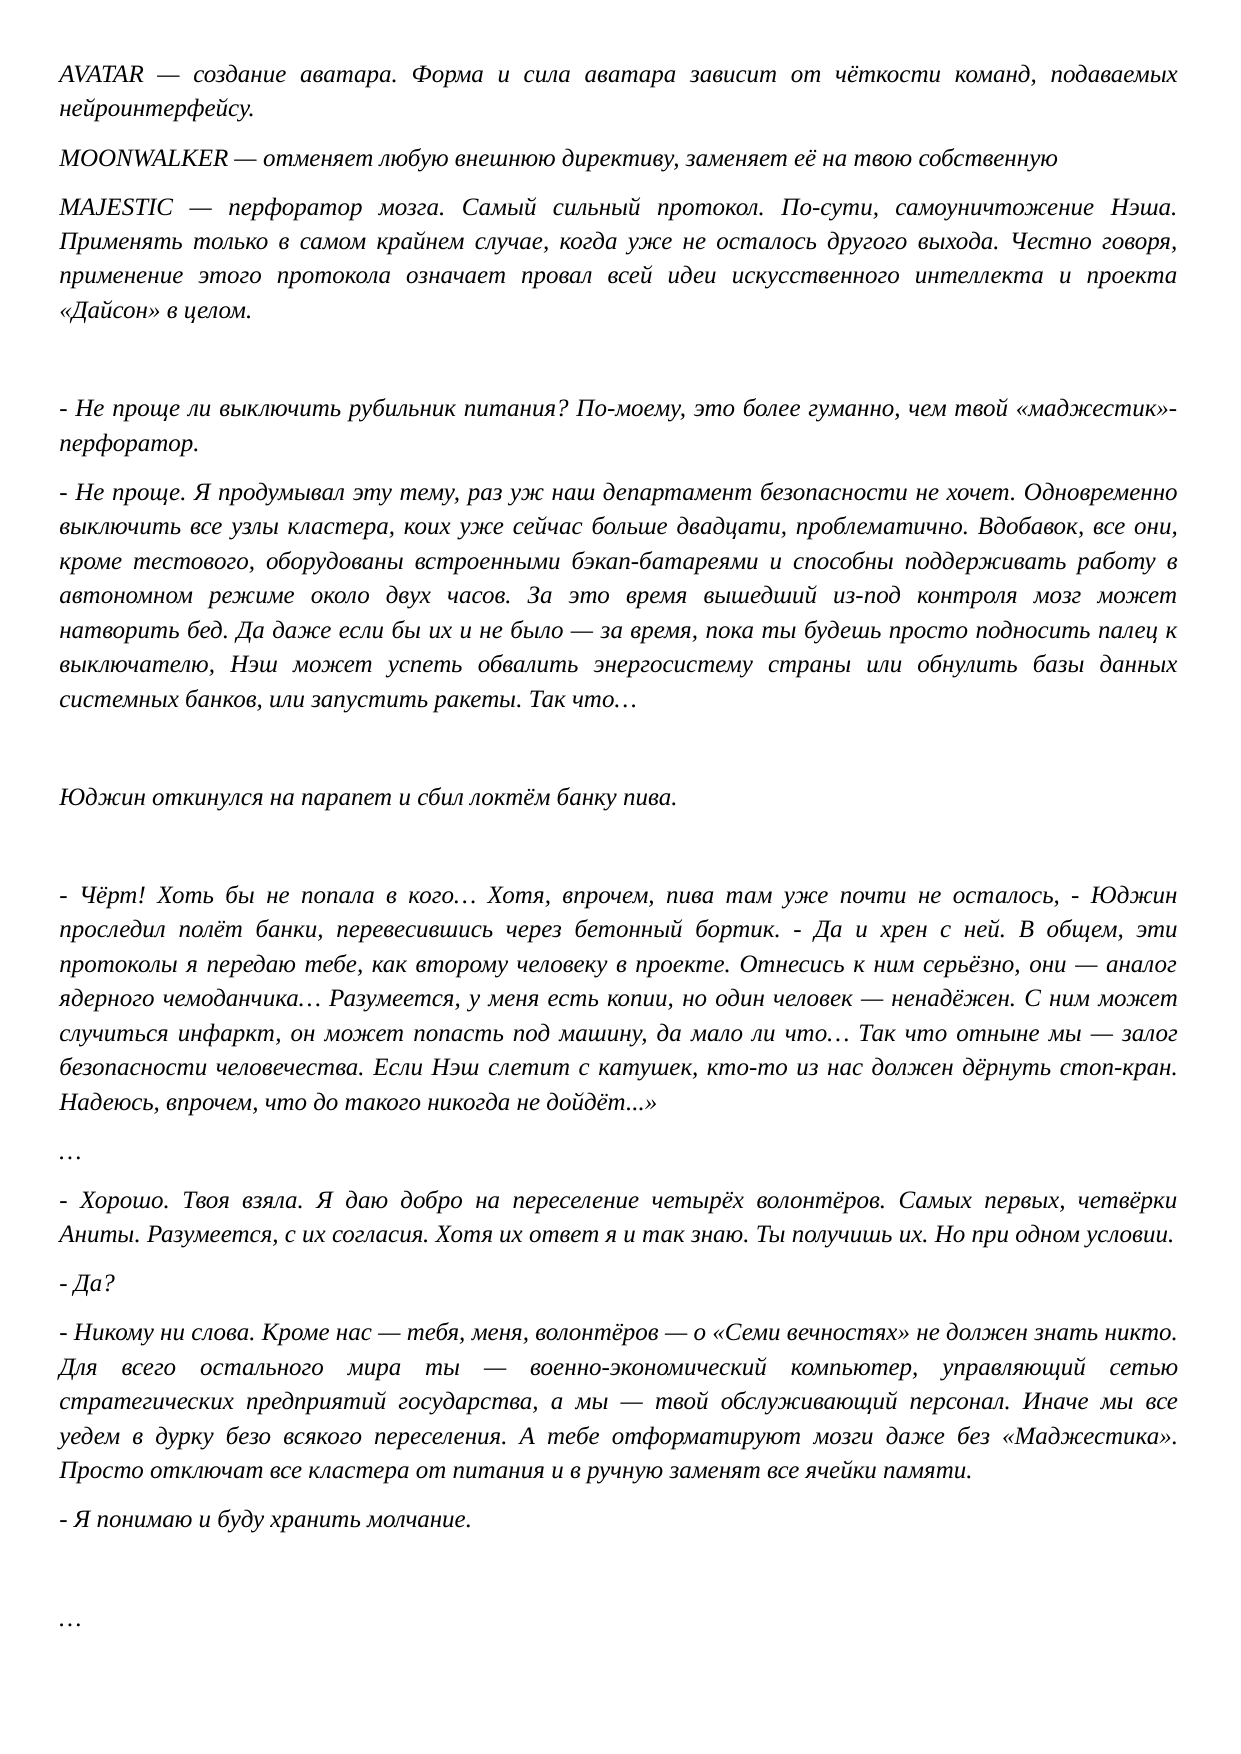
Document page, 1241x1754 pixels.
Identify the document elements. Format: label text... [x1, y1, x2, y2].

text - Не проще. Я продумывал эту тему, раз уж наш департамент безопасности не хочет. Одновременно выключить все узлы кластера, коих уже сейчас больше двадцати, проблематично. Вдобавок, все они, кроме тестового, оборудованы встроенными бэкап-батареями и способны поддерживать работу в автономном режиме около двух часов. За это время вышедший из-под контроля мозг может натворить бед. Да даже если бы их и не было — за время, пока ты будешь просто подносить палец к выключателю, Нэш может успеть обвалить энергосистему страны или обнулить базы данных системных банков, или запустить ракеты. Так что… [59, 477, 1181, 712]
text AVATAR — создание аватара. Форма и сила аватара зависит от чёткости команд, подаваемых нейроинтерфейсу. [59, 59, 1181, 122]
text - Я понимаю и буду хранить молчание. [59, 1504, 1181, 1533]
text - Да? [59, 1268, 1181, 1297]
text … [59, 1136, 1181, 1164]
text - Не проще ли выключить рубильник питания? По-моему, это более гуманно, чем твой «маджестик»-перфоратор. [59, 393, 1181, 456]
text MAJESTIC — перфоратор мозга. Самый сильный протокол. По-сути, самоуничтожение Нэша. Применять только в самом крайнем случае, когда уже не осталось другого выхода. Честно говоря, применение этого протокола означает провал всей идеи искусственного интеллекта и проекта «Дайсон» в целом. [59, 192, 1181, 324]
text - Чёрт! Хоть бы не попала в кого… Хотя, впрочем, пива там уже почти не осталось, - Юджин проследил полёт банки, перевесившись через бетонный бортик. - Да и хрен с ней. В общем, эти протоколы я передаю тебе, как второму человеку в проекте. Отнесись к ним серьёзно, они — аналог ядерного чемоданчика… Разумеется, у меня есть копии, но один человек — ненадёжен. С ним может случиться инфаркт, он может попасть под машину, да мало ли что… Так что отныне мы — залог безопасности человечества. Если Нэш слетит с катушек, кто-то из нас должен дёрнуть стоп-кран. Надеюсь, впрочем, что до такого никогда не дойдёт...» [59, 880, 1181, 1116]
text MOONWALKER — отменяет любую внешнюю директиву, заменяет её на твою собственную [59, 143, 1181, 171]
text Юджин откинулся на парапет и сбил локтём банку пива. [59, 782, 1181, 811]
text … [59, 1603, 1181, 1631]
text - Никому ни слова. Кроме нас — тебя, меня, волонтёров — о «Семи вечностях» не должен знать никто. Для всего остального мира ты — военно-экономический компьютер, управляющий сетью стратегических предприятий государства, а мы — твой обслуживающий персонал. Иначе мы все уедем в дурку безо всякого переселения. А тебе отформатируют мозги даже без «Маджестика». Просто отключат все кластера от питания и в ручную заменят все ячейки памяти. [59, 1317, 1181, 1484]
text - Хорошо. Твоя взяла. Я даю добро на переселение четырёх волонтёров. Самых первых, четвёрки Аниты. Разумеется, с их согласия. Хотя их ответ я и так знаю. Ты получишь их. Но при одном условии. [59, 1185, 1181, 1248]
